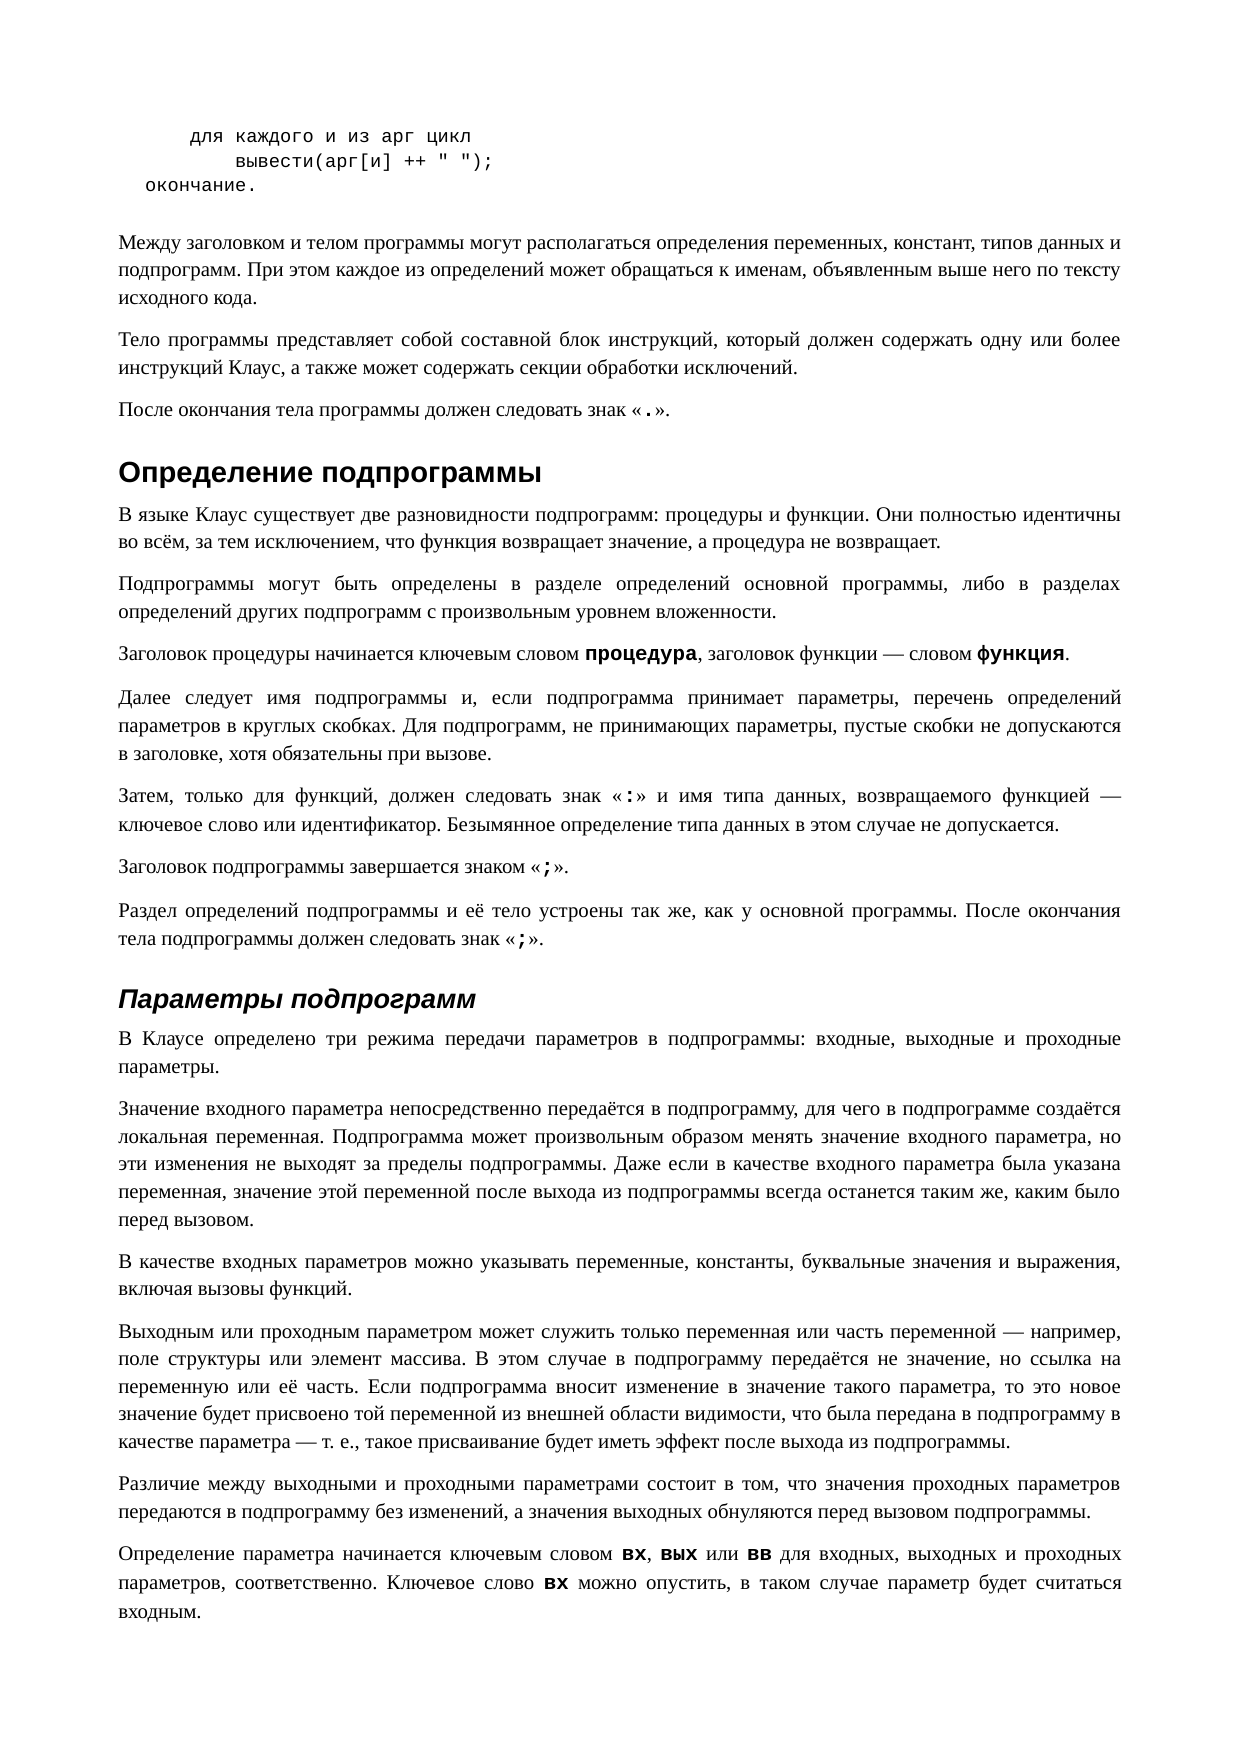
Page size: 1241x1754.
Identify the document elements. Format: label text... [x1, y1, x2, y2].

text для каждого и из арг цикл вывести(арг[и] ++ " "); окончание. [136, 118, 1104, 206]
text Выходным или проходным параметром может служить только переменная или часть переменной — например, поле структуры или элемент массива. В этом случае в подпрограмму передаётся не значение, но ссылка на переменную или её часть. Если подпрограмма вносит изменение в значение такого параметра, то это новое значение будет присвоено той переменной из внешней области видимости, что была передана в подпрограмму в качестве параметра — т. е., такое присваивание будет иметь эффект после выхода из подпрограммы. [118, 1318, 1122, 1453]
text Между заголовком и телом программы могут располагаться определения переменных, констант, типов данных и подпрограмм. При этом каждое из определений может обращаться к именам, объявленным выше него по тексту исходного кода. [118, 229, 1122, 309]
text Затем, только для функций, должен следовать знак «:» и имя типа данных, возвращаемого функцией — ключевое слово или идентификатор. Безымянное определение типа данных в этом случае не допускается. [118, 783, 1122, 836]
text Раздел определений подпрограммы и её тело устроены так же, как у основной программы. После окончания тела подпрограммы должен следовать знак «;». [118, 898, 1122, 952]
text Тело программы представляет собой составной блок инструкций, который должен содержать одну или более инструкций Клаус, а также может содержать секции обработки исключений. [118, 327, 1122, 379]
text В Клаусе определено три режима передачи параметров в подпрограммы: входные, выходные и проходные параметры. [118, 1026, 1122, 1078]
text В качестве входных параметров можно указывать переменные, константы, буквальные значения и выражения, включая вызовы функций. [118, 1249, 1122, 1300]
text После окончания тела программы должен следовать знак «.». [118, 397, 1122, 422]
subtitle Параметры подпрограмм [118, 983, 1122, 1014]
subtitle Определение подпрограммы [118, 456, 1122, 489]
text Значение входного параметра непосредственно передаётся в подпрограмму, для чего в подпрограмме создаётся локальная переменная. Подпрограмма может произвольным образом менять значение входного параметра, но эти изменения не выходят за пределы подпрограммы. Даже если в качестве входного параметра была указана переменная, значение этой переменной после выхода из подпрограммы всегда останется таким же, каким было перед вызовом. [118, 1096, 1122, 1231]
text Подпрограммы могут быть определены в разделе определений основной программы, либо в разделах определений других подпрограмм с произвольным уровнем вложенности. [118, 571, 1122, 623]
text Заголовок подпрограммы завершается знаком «;». [118, 854, 1122, 880]
text Заголовок процедуры начинается ключевым словом процедура, заголовок функции — словом функция. [118, 641, 1122, 667]
text Определение параметра начинается ключевым словом вх, вых или вв для входных, выходных и проходных параметров, соответственно. Ключевое слово вх можно опустить, в таком случае параметр будет считаться входным. [118, 1541, 1122, 1623]
text В языке Клаус существует две разновидности подпрограмм: процедуры и функции. Они полностью идентичны во всём, за тем исключением, что функция возвращает значение, а процедура не возвращает. [118, 502, 1122, 553]
text Различие между выходными и проходными параметрами состоит в том, что значения проходных параметров передаются в подпрограмму без изменений, а значения выходных обнуляются перед вызовом подпрограммы. [118, 1471, 1122, 1523]
text Далее следует имя подпрограммы и, если подпрограмма принимает параметры, перечень определений параметров в круглых скобках. Для подпрограмм, не принимающих параметры, пустые скобки не допускаются в заголовке, хотя обязательны при вызове. [118, 685, 1122, 764]
